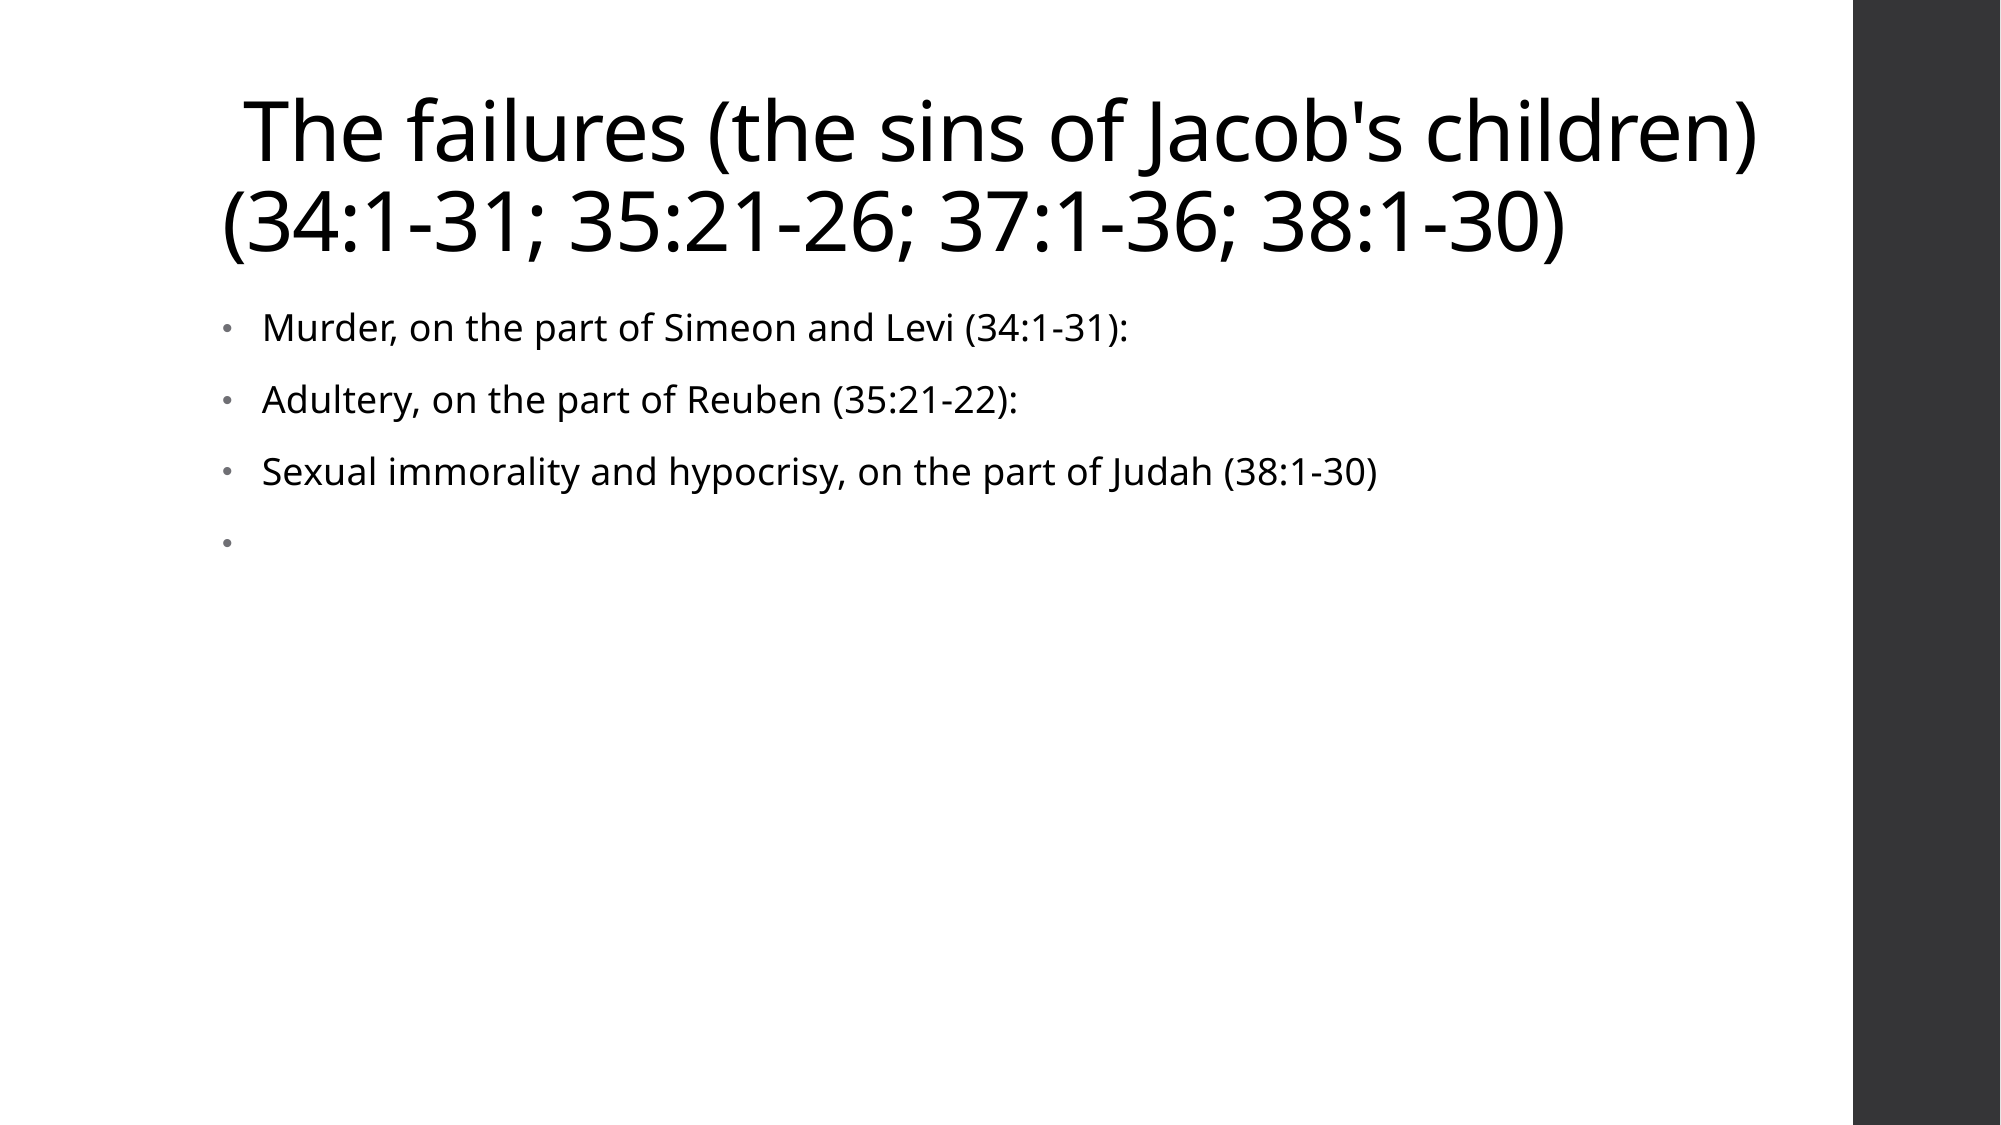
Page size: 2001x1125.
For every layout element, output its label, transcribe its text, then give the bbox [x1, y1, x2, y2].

list Murder, on the part of Simeon and Levi (34:1-31): Adultery, on the part of Reuben (35:21-22): Sexual immorality and hypocrisy, on the part of Judah (38:1-30) [206, 299, 1617, 1014]
title The failures (the sins of Jacob's children) (34:1-31; 35:21-26; 37:1-36; 38:1-30) [206, 60, 1797, 278]
